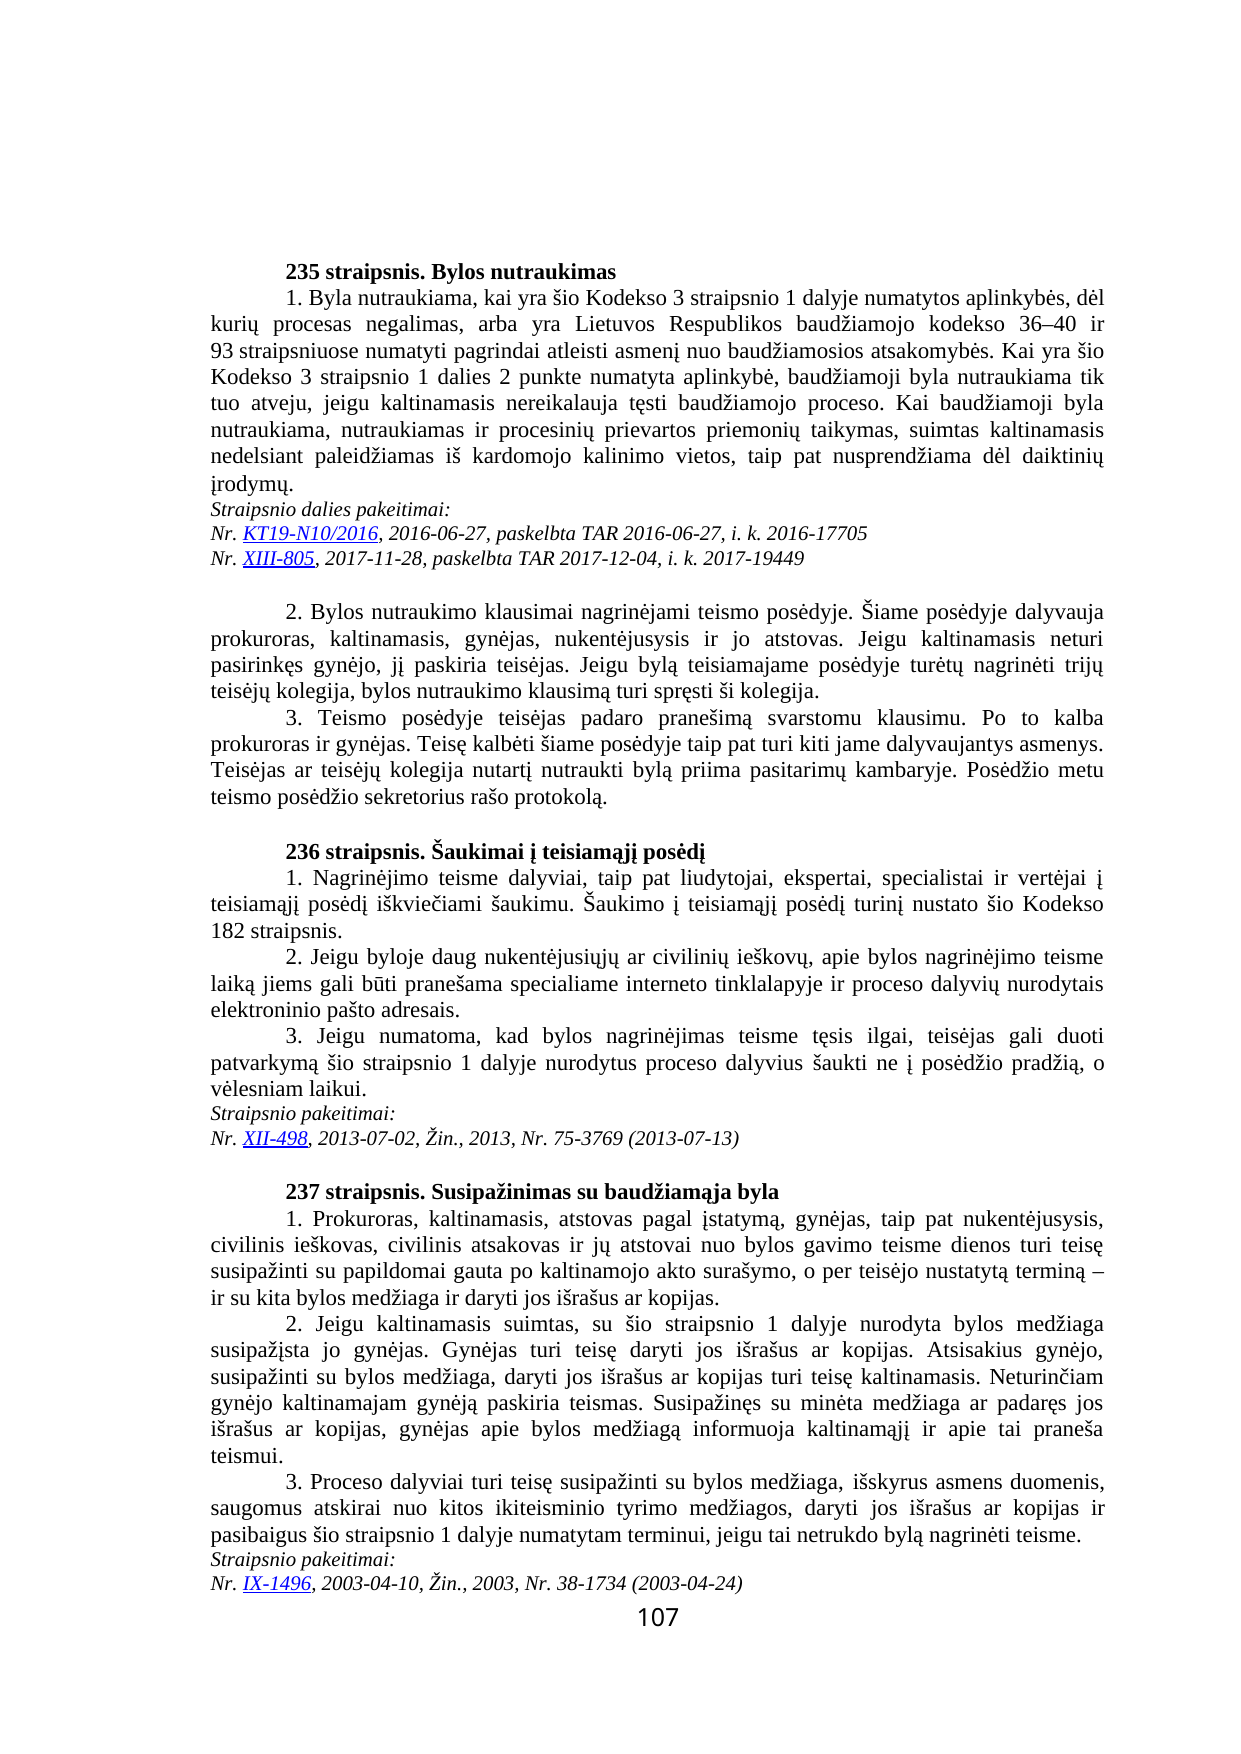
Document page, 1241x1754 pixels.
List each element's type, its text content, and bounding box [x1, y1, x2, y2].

text 1. Byla nutraukiama, kai yra šio Kodekso 3 straipsnio 1 dalyje numatytos aplinkybės, dėl kurių procesas negalimas, arba yra Lietuvos Respublikos baudžiamojo kodekso 36–40 ir 93 straipsniuose numatyti pagrindai atleisti asmenį nuo baudžiamosios atsakomybės. Kai yra šio Kodekso 3 straipsnio 1 dalies 2 punkte numatyta aplinkybė, baudžiamoji byla nutraukiama tik tuo atveju, jeigu kaltinamasis nereikalauja tęsti baudžiamojo proceso. Kai baudžiamoji byla nutraukiama, nutraukiamas ir procesinių prievartos priemonių taikymas, suimtas kaltinamasis nedelsiant paleidžiamas iš kardomojo kalinimo vietos, taip pat nusprendžiama dėl daiktinių įrodymų. [210, 284, 1105, 497]
text Nr. KT19-N10/2016, 2016-06-27, paskelbta TAR 2016-06-27, i. k. 2016-17705 [210, 521, 1105, 545]
text 2. Jeigu byloje daug nukentėjusiųjų ar civilinių ieškovų, apie bylos nagrinėjimo teisme laiką jiems gali būti pranešama specialiame interneto tinklalapyje ir proceso dalyvių nurodytais elektroninio pašto adresais. [210, 943, 1105, 1022]
text 2. Bylos nutraukimo klausimai nagrinėjami teismo posėdyje. Šiame posėdyje dalyvauja prokuroras, kaltinamasis, gynėjas, nukentėjusysis ir jo atstovas. Jeigu kaltinamasis neturi pasirinkęs gynėjo, jį paskiria teisėjas. Jeigu bylą teisiamajame posėdyje turėtų nagrinėti trijų teisėjų kolegija, bylos nutraukimo klausimą turi spręsti ši kolegija. [210, 598, 1105, 704]
text 3. Teismo posėdyje teisėjas padaro pranešimą svarstomu klausimu. Po to kalba prokuroras ir gynėjas. Teisę kalbėti šiame posėdyje taip pat turi kiti jame dalyvaujantys asmenys. Teisėjas ar teisėjų kolegija nutartį nutraukti bylą priima pasitarimų kambaryje. Posėdžio metu teismo posėdžio sekretorius rašo protokolą. [210, 704, 1105, 809]
text 235 straipsnis. Bylos nutraukimas [210, 258, 1105, 284]
text 236 straipsnis. Šaukimai į teisiamąjį posėdį [210, 838, 1105, 864]
text Nr. XIII-805, 2017-11-28, paskelbta TAR 2017-12-04, i. k. 2017-19449 [210, 545, 1105, 569]
text Straipsnio dalies pakeitimai: [210, 497, 1105, 521]
text 237 straipsnis. Susipažinimas su baudžiamąja byla [210, 1178, 1105, 1204]
text Nr. IX-1496, 2003-04-10, Žin., 2003, Nr. 38-1734 (2003-04-24) [210, 1571, 1105, 1595]
text Straipsnio pakeitimai: [210, 1547, 1105, 1571]
text 1. Nagrinėjimo teisme dalyviai, taip pat liudytojai, ekspertai, specialistai ir vertėjai į teisiamąjį posėdį iškviečiami šaukimu. Šaukimo į teisiamąjį posėdį turinį nustato šio Kodekso 182 straipsnis. [210, 864, 1105, 943]
text 2. Jeigu kaltinamasis suimtas, su šio straipsnio 1 dalyje nurodyta bylos medžiaga susipažįsta jo gynėjas. Gynėjas turi teisę daryti jos išrašus ar kopijas. Atsisakius gynėjo, susipažinti su bylos medžiaga, daryti jos išrašus ar kopijas turi teisę kaltinamasis. Neturinčiam gynėjo kaltinamajam gynėją paskiria teismas. Susipažinęs su minėta medžiaga ar padaręs jos išrašus ar kopijas, gynėjas apie bylos medžiagą informuoja kaltinamąjį ir apie tai praneša teismui. [210, 1310, 1105, 1468]
text 1. Prokuroras, kaltinamasis, atstovas pagal įstatymą, gynėjas, taip pat nukentėjusysis, civilinis ieškovas, civilinis atsakovas ir jų atstovai nuo bylos gavimo teisme dienos turi teisę susipažinti su papildomai gauta po kaltinamojo akto surašymo, o per teisėjo nustatytą terminą – ir su kita bylos medžiaga ir daryti jos išrašus ar kopijas. [210, 1204, 1105, 1310]
text Nr. XII-498, 2013-07-02, Žin., 2013, Nr. 75-3769 (2013-07-13) [210, 1125, 1105, 1149]
text Straipsnio pakeitimai: [210, 1101, 1105, 1125]
text 3. Proceso dalyviai turi teisę susipažinti su bylos medžiaga, išskyrus asmens duomenis, saugomus atskirai nuo kitos ikiteisminio tyrimo medžiagos, daryti jos išrašus ar kopijas ir pasibaigus šio straipsnio 1 dalyje numatytam terminui, jeigu tai netrukdo bylą nagrinėti teisme. [210, 1468, 1105, 1547]
text 3. Jeigu numatoma, kad bylos nagrinėjimas teisme tęsis ilgai, teisėjas gali duoti patvarkymą šio straipsnio 1 dalyje nurodytus proceso dalyvius šaukti ne į posėdžio pradžią, o vėlesniam laikui. [210, 1022, 1105, 1101]
